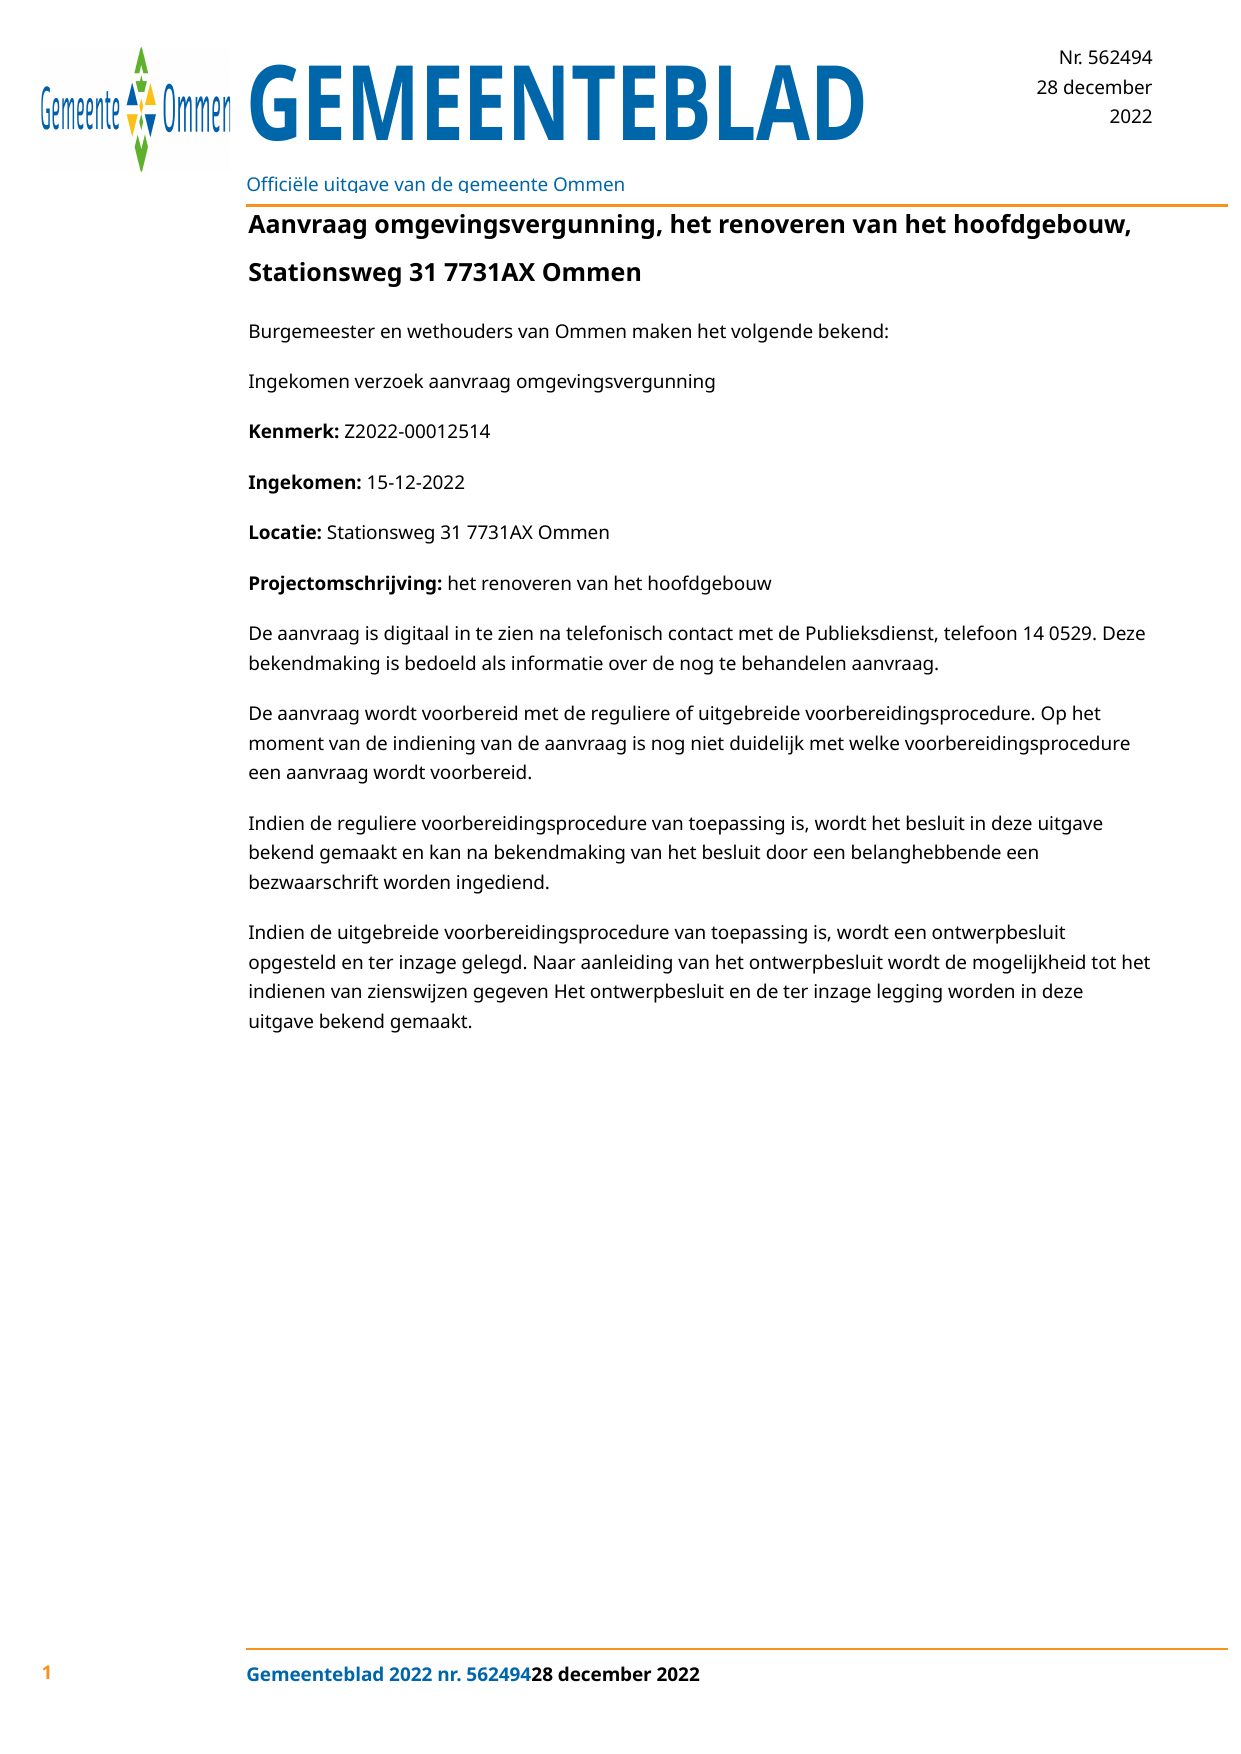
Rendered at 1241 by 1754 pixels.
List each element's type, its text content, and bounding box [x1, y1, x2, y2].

text De aanvraag is digitaal in te zien na telefonisch contact met de Publieksdienst, telefoon 14 0529. Deze bekendmaking is bedoeld als informatie over de nog te behandelen aanvraag. [248, 620, 1152, 676]
text De aanvraag wordt voorbereid met de reguliere of uitgebreide voorbereidingsprocedure. Op het moment van de indiening van de aanvraag is nog niet duidelijk met welke voorbereidingsprocedure een aanvraag wordt voorbereid. [248, 700, 1152, 785]
picture [41, 47, 231, 172]
text Locatie: Stationsweg 31 7731AX Ommen [248, 519, 1152, 545]
text Projectomschrijving: het renoveren van het hoofdgebouw [248, 570, 1152, 596]
text Indien de uitgebreide voorbereidingsprocedure van toepassing is, wordt een ontwerpbesluit opgesteld en ter inzage gelegd. Naar aanleiding van het ontwerpbesluit wordt de mogelijkheid tot het indienen van zienswijzen gegeven Het ontwerpbesluit en de ter inzage legging worden in deze uitgave bekend gemaakt. [248, 919, 1152, 1034]
text Ingekomen: 15-12-2022 [248, 469, 1152, 495]
text Burgemeester en wethouders van Ommen maken het volgende bekend: [248, 318, 1152, 344]
text Aanvraag omgevingsvergunning, het renoveren van het hoofdgebouw, Stationsweg 31 7731AX Ommen [248, 207, 1152, 288]
text Indien de reguliere voorbereidingsprocedure van toepassing is, wordt het besluit in deze uitgave bekend gemaakt en kan na bekendmaking van het besluit door een belanghebbende een bezwaarschrift worden ingediend. [248, 810, 1152, 895]
text Ingekomen verzoek aanvraag omgevingsvergunning [248, 368, 1152, 394]
text Kenmerk: Z2022-00012514 [248, 419, 1152, 444]
